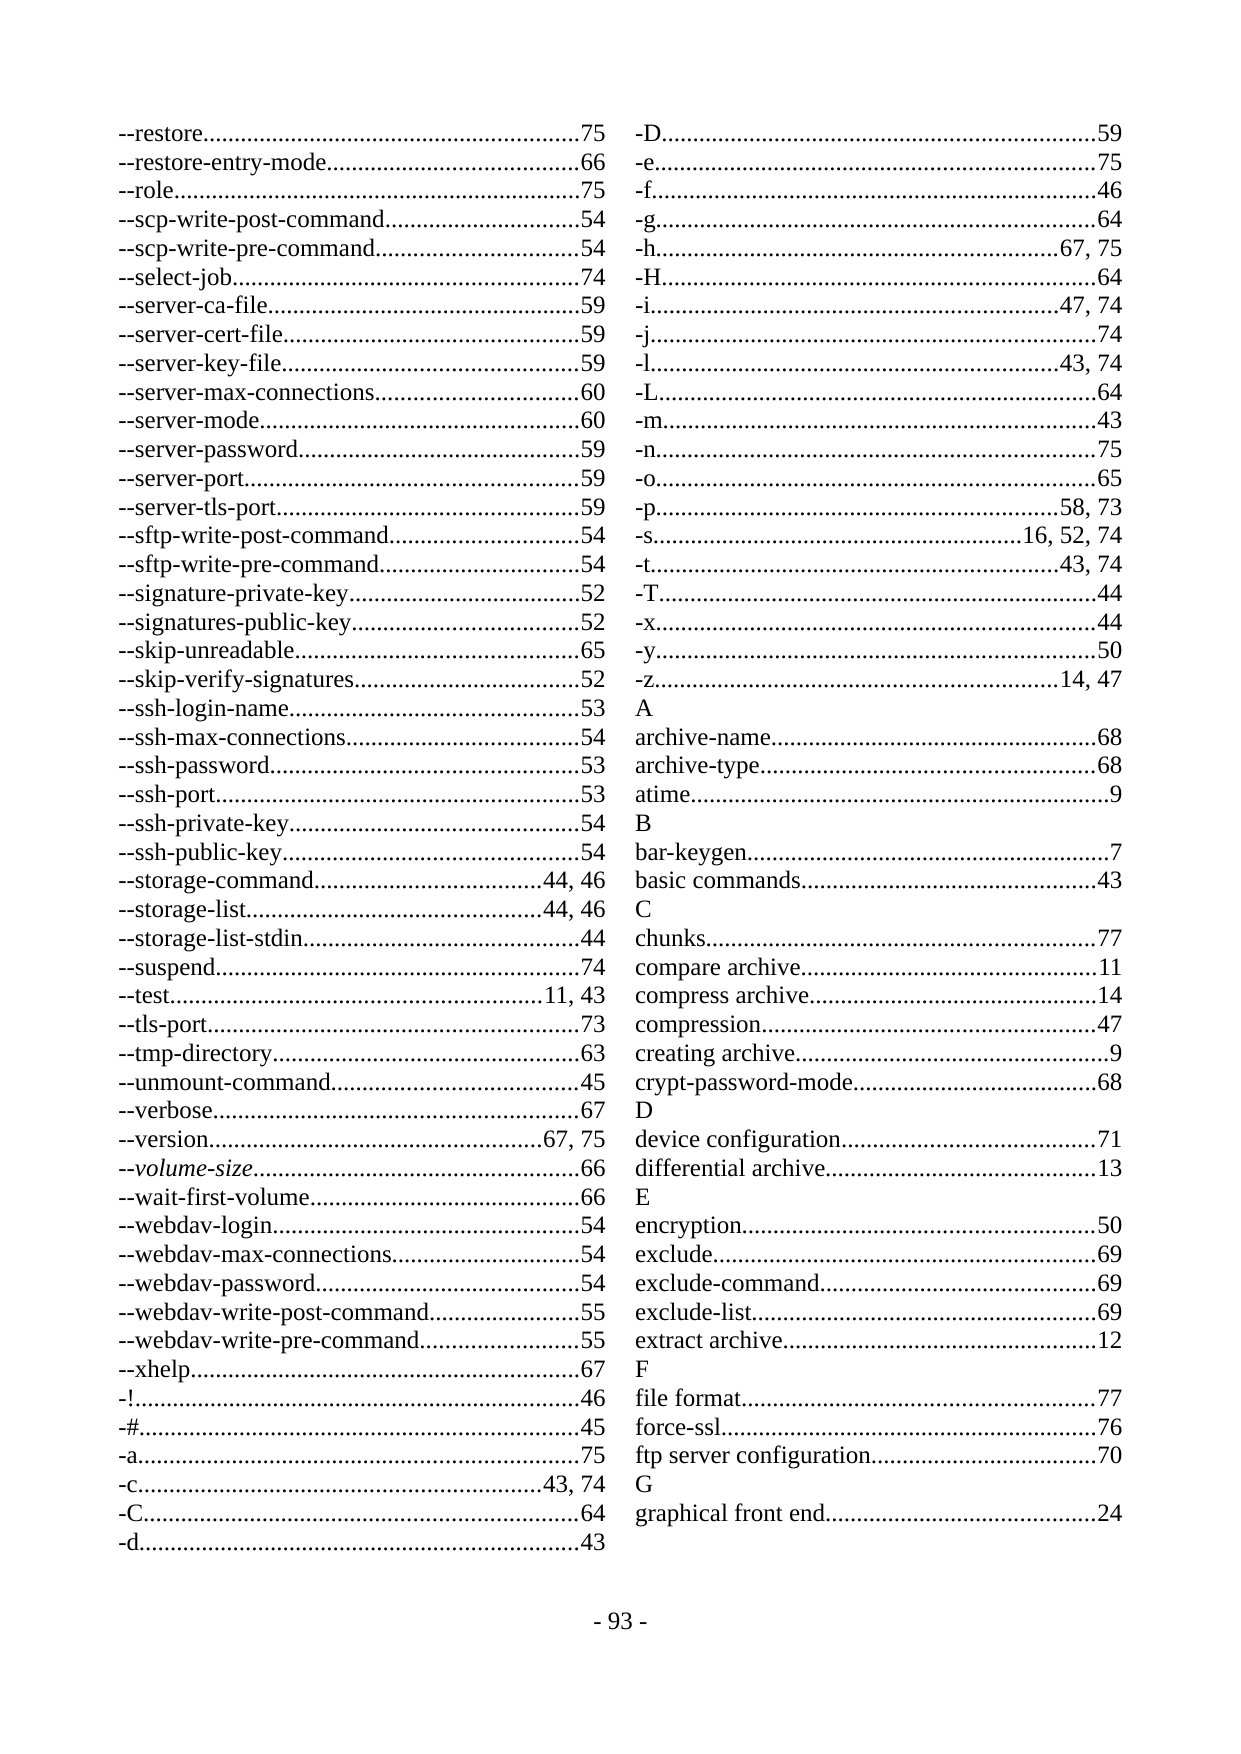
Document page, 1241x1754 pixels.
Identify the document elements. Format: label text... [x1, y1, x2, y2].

text D [635, 1096, 1122, 1124]
text --server-port 59 [118, 463, 605, 492]
text -! 46 [118, 1383, 605, 1412]
text --select-job 74 [118, 262, 605, 291]
text --storage-list 44, 46 [118, 894, 605, 923]
text --storage-list-stdin 44 [118, 923, 605, 952]
text crypt-password-mode 68 [635, 1067, 1122, 1096]
text force-ssl 76 [635, 1412, 1122, 1441]
text bar-keygen 7 [635, 837, 1122, 866]
text -d 43 [118, 1527, 605, 1556]
text --webdav-login 54 [118, 1211, 605, 1239]
text --restore-entry-mode 66 [118, 147, 605, 176]
text file format 77 [635, 1383, 1122, 1412]
text F [635, 1354, 1122, 1383]
text archive-name 68 [635, 722, 1122, 751]
text exclude-command 69 [635, 1268, 1122, 1297]
text archive-type 68 [635, 751, 1122, 779]
text -c 43, 74 [118, 1469, 605, 1498]
text B [635, 808, 1122, 837]
text --scp-write-post-command 54 [118, 204, 605, 233]
text C [635, 894, 1122, 923]
text -o 65 [635, 463, 1122, 492]
text -y 50 [635, 636, 1122, 664]
text -s 16, 52, 74 [635, 521, 1122, 549]
text -j 74 [635, 319, 1122, 348]
text --ssh-port 53 [118, 779, 605, 808]
text --server-tls-port 59 [118, 492, 605, 521]
text --signatures-public-key 52 [118, 607, 605, 636]
text -p 58, 73 [635, 492, 1122, 521]
text -f 46 [635, 176, 1122, 204]
text --webdav-max-connections 54 [118, 1239, 605, 1268]
text --server-mode 60 [118, 406, 605, 434]
text encryption 50 [635, 1211, 1122, 1239]
text --server-max-connections 60 [118, 377, 605, 406]
text --wait-first-volume 66 [118, 1182, 605, 1211]
text -D 59 [635, 118, 1122, 147]
text --server-password 59 [118, 434, 605, 463]
text --server-key-file 59 [118, 348, 605, 377]
text -i 47, 74 [635, 291, 1122, 319]
text --role 75 [118, 176, 605, 204]
text --server-ca-file 59 [118, 291, 605, 319]
text -a 75 [118, 1441, 605, 1469]
text --signature-private-key 52 [118, 578, 605, 607]
text -h 67, 75 [635, 233, 1122, 262]
text --tls-port 73 [118, 1009, 605, 1038]
text -n 75 [635, 434, 1122, 463]
text -e 75 [635, 147, 1122, 176]
text -x 44 [635, 607, 1122, 636]
text E [635, 1182, 1122, 1211]
text --xhelp 67 [118, 1354, 605, 1383]
text -C 64 [118, 1498, 605, 1527]
text --ssh-private-key 54 [118, 808, 605, 837]
text --ssh-password 53 [118, 751, 605, 779]
text graphical front end 24 [635, 1498, 1122, 1527]
text --unmount-command 45 [118, 1067, 605, 1096]
text ftp server configuration 70 [635, 1441, 1122, 1469]
text differential archive 13 [635, 1153, 1122, 1182]
text device configuration 71 [635, 1124, 1122, 1153]
text basic commands 43 [635, 866, 1122, 894]
text -T 44 [635, 578, 1122, 607]
text --restore 75 [118, 118, 605, 147]
text --webdav-write-pre-command 55 [118, 1326, 605, 1354]
text --sftp-write-pre-command 54 [118, 549, 605, 578]
text extract archive 12 [635, 1326, 1122, 1354]
text -t 43, 74 [635, 549, 1122, 578]
text --suspend 74 [118, 952, 605, 981]
text -m 43 [635, 406, 1122, 434]
text --server-cert-file 59 [118, 319, 605, 348]
text A [635, 693, 1122, 722]
text --ssh-login-name 53 [118, 693, 605, 722]
text compress archive 14 [635, 981, 1122, 1009]
text exclude-list 69 [635, 1297, 1122, 1326]
text compare archive 11 [635, 952, 1122, 981]
text --volume-size 66 [118, 1153, 605, 1182]
text --sftp-write-post-command 54 [118, 521, 605, 549]
text G [635, 1469, 1122, 1498]
text --storage-command 44, 46 [118, 866, 605, 894]
text --skip-unreadable 65 [118, 636, 605, 664]
text compression 47 [635, 1009, 1122, 1038]
text atime 9 [635, 779, 1122, 808]
text --tmp-directory 63 [118, 1038, 605, 1067]
text -l 43, 74 [635, 348, 1122, 377]
text --webdav-write-post-command 55 [118, 1297, 605, 1326]
text -z 14, 47 [635, 664, 1122, 693]
text -H 64 [635, 262, 1122, 291]
text --test 11, 43 [118, 981, 605, 1009]
text -L 64 [635, 377, 1122, 406]
text -# 45 [118, 1412, 605, 1441]
text -g 64 [635, 204, 1122, 233]
text --ssh-max-connections 54 [118, 722, 605, 751]
text --verbose 67 [118, 1096, 605, 1124]
text --webdav-password 54 [118, 1268, 605, 1297]
text chunks 77 [635, 923, 1122, 952]
text --version 67, 75 [118, 1124, 605, 1153]
text exclude 69 [635, 1239, 1122, 1268]
text --ssh-public-key 54 [118, 837, 605, 866]
text --skip-verify-signatures 52 [118, 664, 605, 693]
text --scp-write-pre-command 54 [118, 233, 605, 262]
text creating archive 9 [635, 1038, 1122, 1067]
